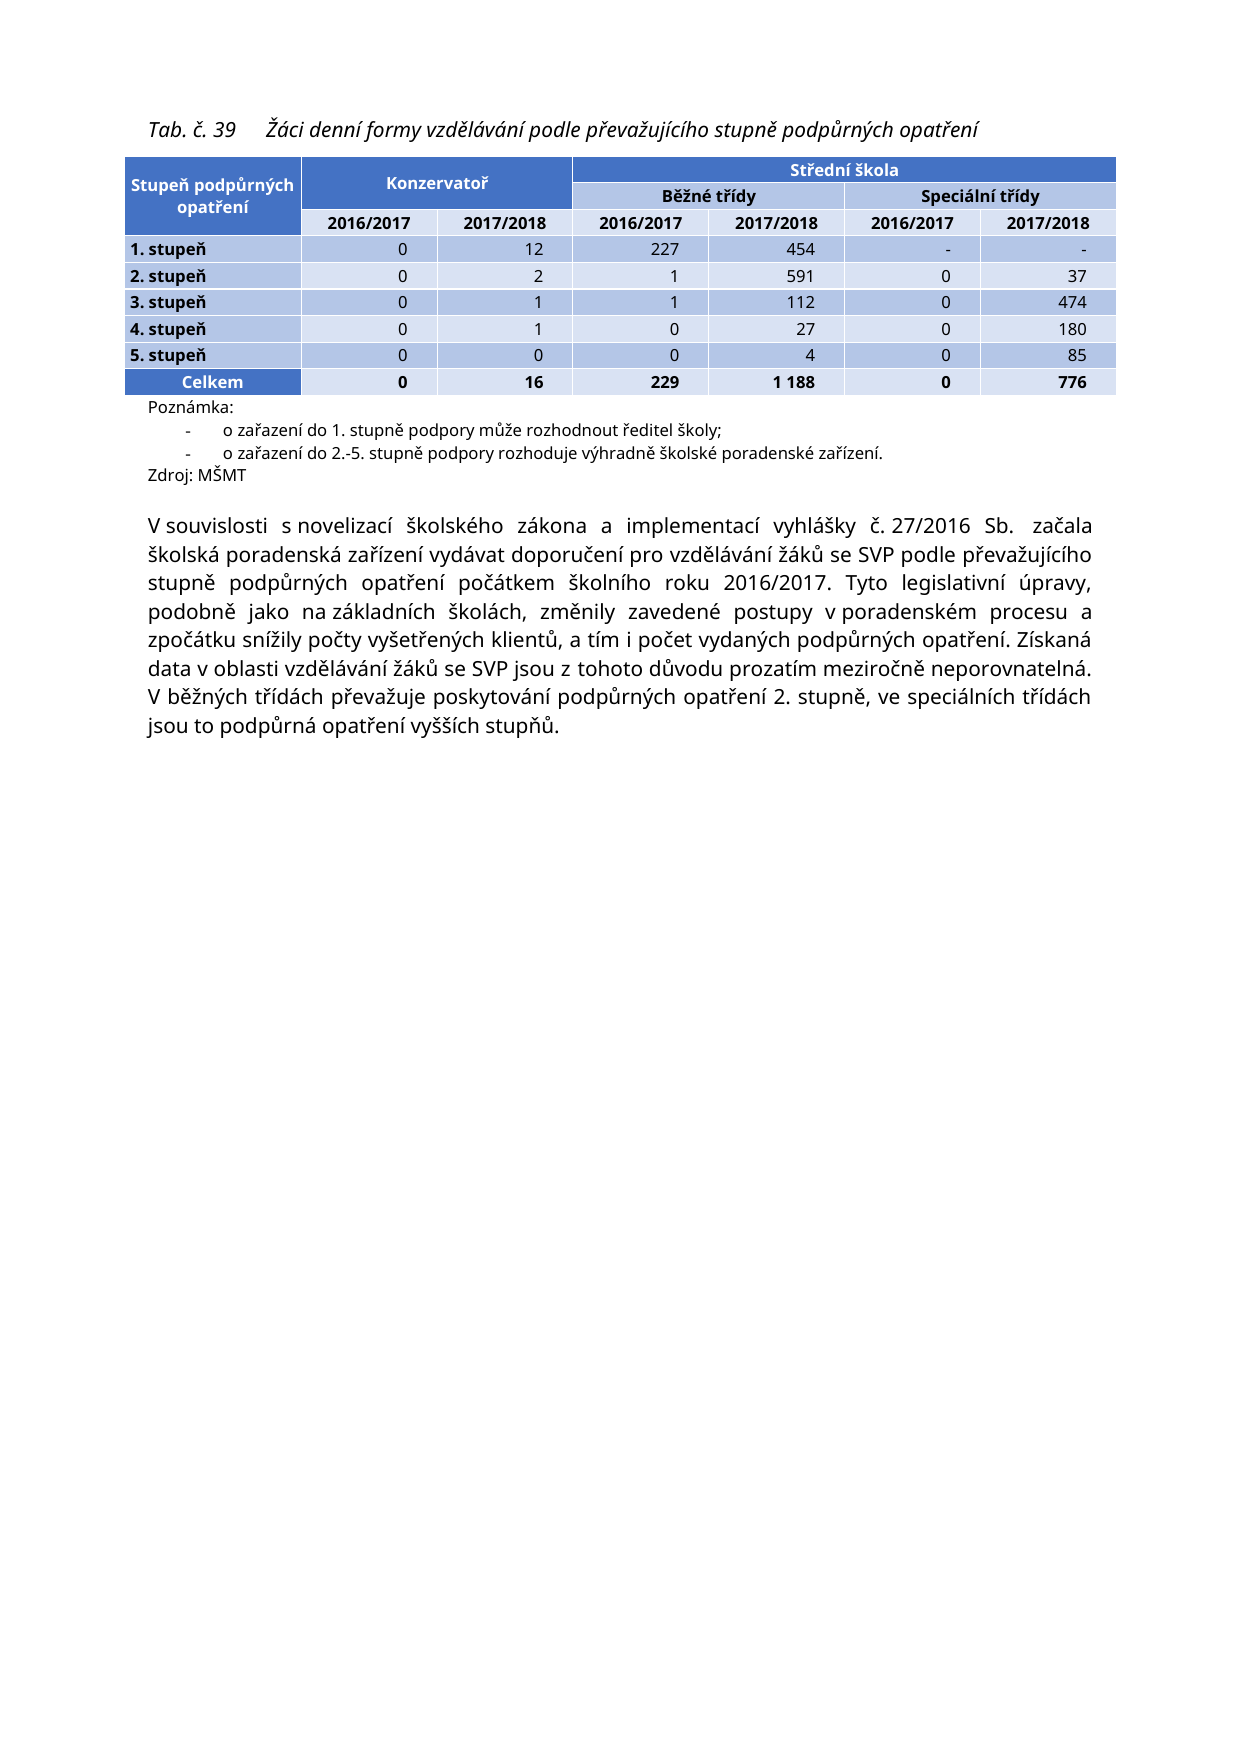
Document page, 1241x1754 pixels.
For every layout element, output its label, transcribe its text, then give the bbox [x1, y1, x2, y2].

table_cell - [981, 236, 1116, 262]
table_cell - [845, 236, 980, 262]
table_cell 0 [302, 236, 437, 262]
table_cell 0 [302, 343, 437, 368]
table_cell 2. stupeň [125, 263, 301, 288]
table_cell 0 [302, 316, 437, 342]
table_cell 2016/2017 [302, 210, 437, 235]
text Zdroj: MŠMT [148, 464, 1092, 487]
table_cell 227 [573, 236, 708, 262]
table_header Konzervatoř [302, 157, 572, 209]
table_cell 1 [573, 263, 708, 288]
table_cell 2016/2017 [845, 210, 980, 235]
table_cell 5. stupeň [125, 343, 301, 368]
list o zařazení do 2.-5. stupně podpory rozhoduje výhradně školské poradenské zařízení. [185, 441, 1092, 464]
table_cell 85 [981, 343, 1116, 368]
table_cell 1 188 [709, 369, 844, 395]
table_header Stupeň podpůrných opatření [125, 157, 301, 235]
table_cell 2017/2018 [438, 210, 572, 235]
table_cell 1 [438, 316, 572, 342]
table_cell Běžné třídy [573, 183, 844, 209]
table_cell 0 [573, 316, 708, 342]
list o zařazení do 1. stupně podpory může rozhodnout ředitel školy; [185, 418, 1092, 441]
table_cell 27 [709, 316, 844, 342]
table_cell 37 [981, 263, 1116, 288]
table_cell 229 [573, 369, 708, 395]
table_cell 454 [709, 236, 844, 262]
table_cell 3. stupeň [125, 290, 301, 315]
table_cell 474 [981, 290, 1116, 315]
table_cell 2017/2018 [709, 210, 844, 235]
text Poznámka: [148, 396, 1092, 418]
table_cell 776 [981, 369, 1116, 395]
table_cell 16 [438, 369, 572, 395]
table_cell Speciální třídy [845, 183, 1116, 209]
table_cell Celkem [125, 369, 301, 395]
table_cell 2016/2017 [573, 210, 708, 235]
table_cell 0 [302, 369, 437, 395]
table_cell 0 [438, 343, 572, 368]
table_cell 0 [845, 343, 980, 368]
table_cell 2 [438, 263, 572, 288]
table_cell 1 [573, 290, 708, 315]
text V souvislosti s novelizací školského zákona a implementací vyhlášky č. 27/2016 Sb. začala školská poradenská zařízení vydávat doporučení pro vzdělávání žáků se SVP podle převažujícího stupně podpůrných opatření počátkem školního roku 2016/2017. Tyto legislativní úpravy, podobně jako na základních školách, změnily zavedené postupy v poradenském procesu a zpočátku snížily počty vyšetřených klientů, a tím i počet vydaných podpůrných opatření. Získaná data v oblasti vzdělávání žáků se SVP jsou z tohoto důvodu prozatím meziročně neporovnatelná. V běžných třídách převažuje poskytování podpůrných opatření 2. stupně, ve speciálních třídách jsou to podpůrná opatření vyšších stupňů. [148, 512, 1092, 739]
table_cell 0 [302, 263, 437, 288]
table_cell 591 [709, 263, 844, 288]
table_cell 0 [573, 343, 708, 368]
table_cell 12 [438, 236, 572, 262]
table_cell 0 [845, 369, 980, 395]
table_cell 4 [709, 343, 844, 368]
table_cell 0 [845, 316, 980, 342]
table_cell 0 [845, 263, 980, 288]
list Žáci denní formy vzdělávání podle převažujícího stupně podpůrných opatření [148, 115, 1092, 143]
table_cell 1. stupeň [125, 236, 301, 262]
table_header Střední škola [573, 157, 1116, 182]
table_cell 4. stupeň [125, 316, 301, 342]
table_cell 1 [438, 290, 572, 315]
table_cell 0 [302, 290, 437, 315]
table_cell 0 [845, 290, 980, 315]
table_cell 2017/2018 [981, 210, 1116, 235]
table_cell 112 [709, 290, 844, 315]
table_cell 180 [981, 316, 1116, 342]
